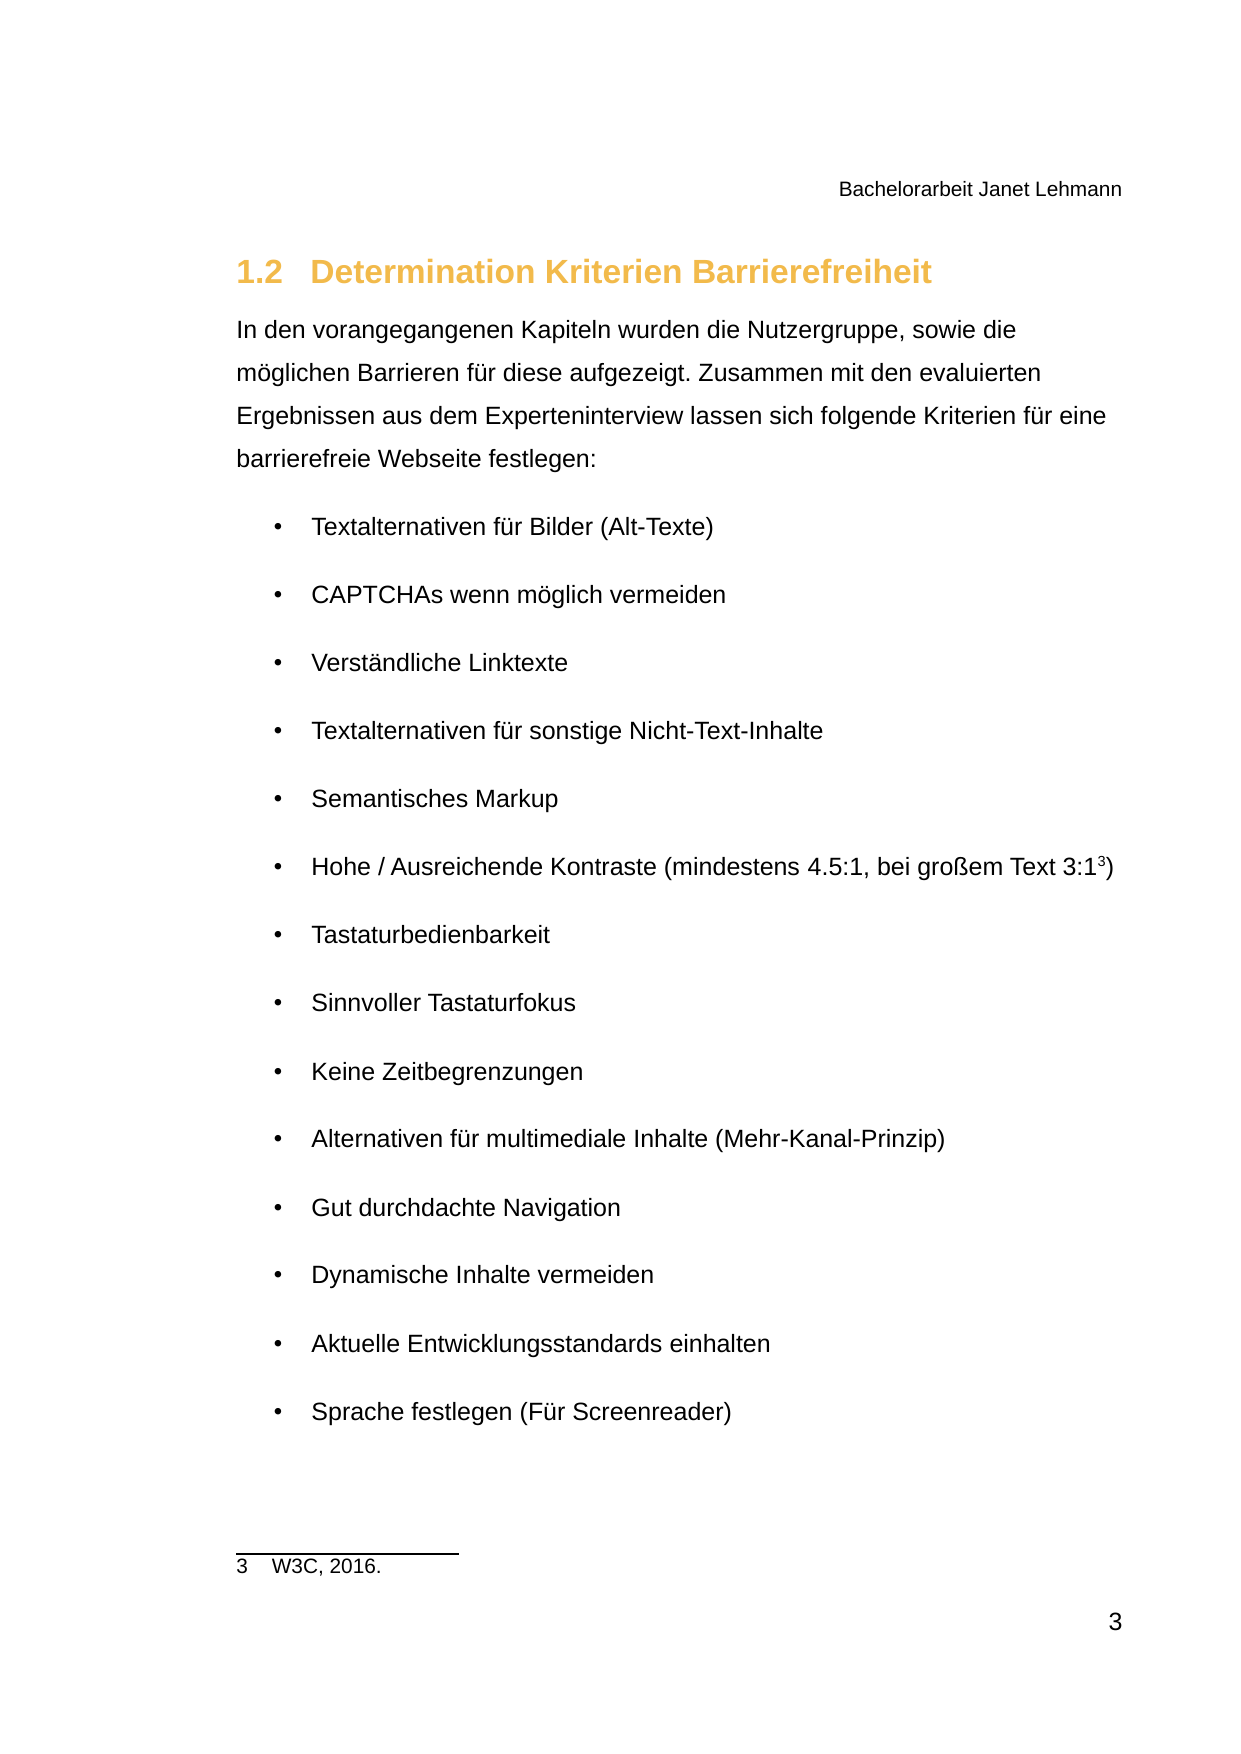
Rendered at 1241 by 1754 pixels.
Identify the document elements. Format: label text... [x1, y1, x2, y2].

list Aktuelle Entwicklungsstandards einhalten [274, 1328, 1122, 1357]
list Semantisches Markup [274, 784, 1122, 813]
subtitle Determination Kriterien Barrierefreiheit [236, 251, 1122, 290]
list Verständliche Linktexte [274, 648, 1122, 677]
list Dynamische Inhalte vermeiden [274, 1261, 1122, 1289]
list Textalternativen für Bilder (Alt-Texte) [274, 512, 1122, 541]
list Textalternativen für sonstige Nicht-Text-Inhalte [274, 716, 1122, 745]
list Tastaturbedienbarkeit [274, 920, 1122, 949]
text In den vorangegangenen Kapiteln wurden die Nutzergruppe, sowie die möglichen Barrieren für diese aufgezeigt. Zusammen mit den evaluierten Ergebnissen aus dem Experteninterview lassen sich folgende Kriterien für eine barrierefreie Webseite festlegen: [236, 315, 1122, 473]
list W3C, 2016. [236, 1554, 1122, 1578]
list CAPTCHAs wenn möglich vermeiden [274, 580, 1122, 609]
list Alternativen für multimediale Inhalte (Mehr-Kanal-Prinzip) [274, 1124, 1122, 1153]
list Sinnvoller Tastaturfokus [274, 988, 1122, 1017]
list Keine Zeitbegrenzungen [274, 1056, 1122, 1085]
list Gut durchdachte Navigation [274, 1192, 1122, 1221]
list Sprache festlegen (Für Screenreader) [274, 1397, 1122, 1468]
list Hohe / Ausreichende Kontraste (mindestens 4.5:1, bei großem Text 3:1) [274, 852, 1122, 881]
